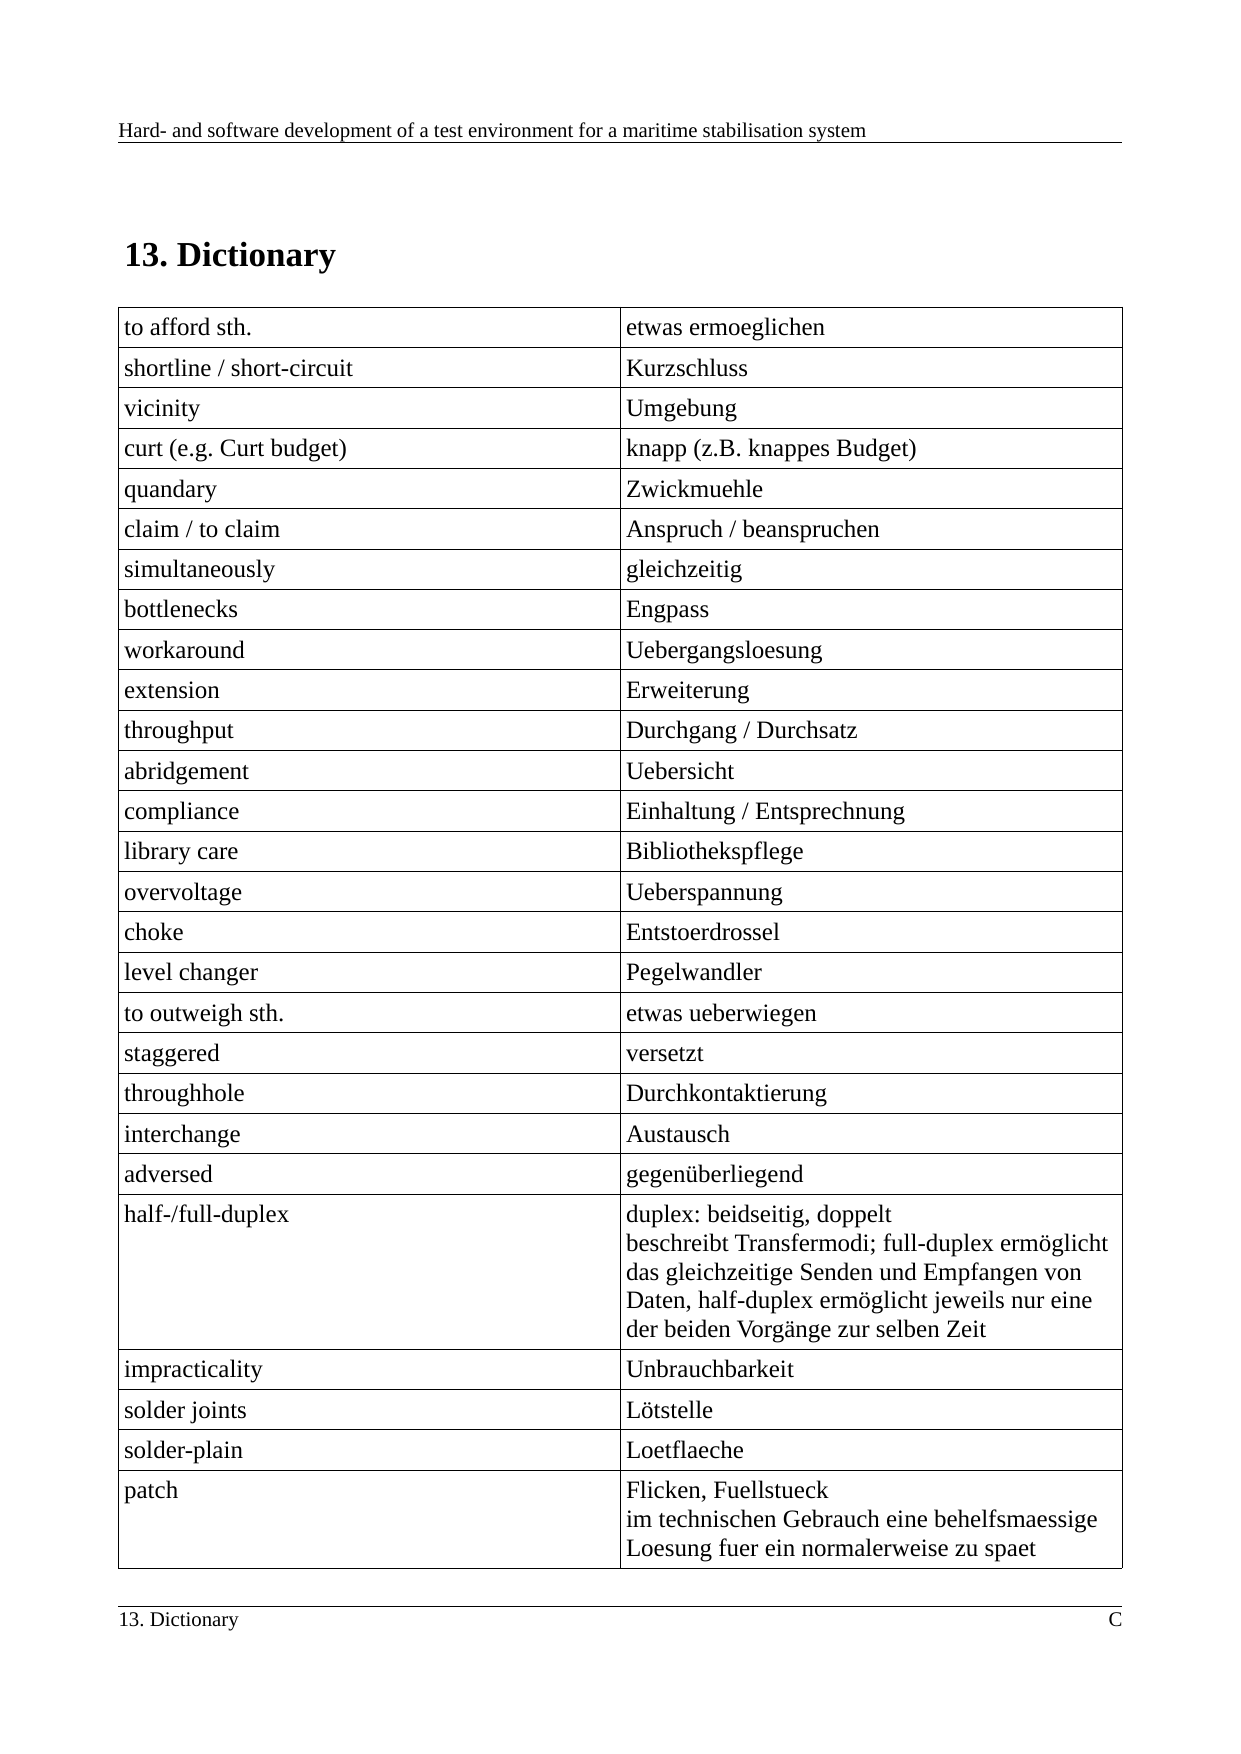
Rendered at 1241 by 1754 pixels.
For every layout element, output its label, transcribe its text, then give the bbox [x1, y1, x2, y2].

table_cell simultaneously [119, 550, 620, 589]
table_cell patch [119, 1471, 620, 1567]
table_cell versetzt [621, 1033, 1122, 1072]
table_header to afford sth. [119, 308, 620, 347]
table_cell Austausch [621, 1114, 1122, 1153]
table_cell compliance [119, 791, 620, 831]
table_cell abridgement [119, 751, 620, 790]
table_cell Anspruch / beanspruchen [621, 509, 1122, 548]
table_cell impracticality [119, 1350, 620, 1389]
table_cell knapp (z.B. knappes Budget) [621, 429, 1122, 468]
table_cell Durchgang / Durchsatz [621, 711, 1122, 750]
table_cell half-/full-duplex [119, 1195, 620, 1349]
subtitle Dictionary [118, 234, 1122, 274]
table_cell Unbrauchbarkeit [621, 1350, 1122, 1389]
table_cell level changer [119, 953, 620, 992]
table_cell etwas ueberwiegen [621, 993, 1122, 1032]
table_cell throughput [119, 711, 620, 750]
table_cell Engpass [621, 590, 1122, 629]
table_cell Loetflaeche [621, 1430, 1122, 1470]
table_cell library care [119, 832, 620, 871]
table_cell vicinity [119, 388, 620, 427]
table_cell gegenüberliegend [621, 1154, 1122, 1193]
table_cell Uebergangsloesung [621, 630, 1122, 669]
table_cell Ueberspannung [621, 872, 1122, 911]
table_cell adversed [119, 1154, 620, 1193]
table_cell curt (e.g. Curt budget) [119, 429, 620, 468]
table_cell Erweiterung [621, 670, 1122, 710]
table_cell bottlenecks [119, 590, 620, 629]
table_cell claim / to claim [119, 509, 620, 548]
table_cell gleichzeitig [621, 550, 1122, 589]
table_header etwas ermoeglichen [621, 308, 1122, 347]
table_cell Umgebung [621, 388, 1122, 427]
table_cell Flicken, Fuellstueck im technischen Gebrauch eine behelfsmaessige Loesung fuer ein normalerweise zu spaet [621, 1471, 1122, 1567]
table_cell Durchkontaktierung [621, 1074, 1122, 1113]
table_cell Uebersicht [621, 751, 1122, 790]
table_cell quandary [119, 469, 620, 508]
table_cell Kurzschluss [621, 348, 1122, 387]
table_cell workaround [119, 630, 620, 669]
table_cell Pegelwandler [621, 953, 1122, 992]
table_cell Entstoerdrossel [621, 912, 1122, 952]
table_cell solder joints [119, 1390, 620, 1429]
table_cell Bibliothekspflege [621, 832, 1122, 871]
table_cell throughhole [119, 1074, 620, 1113]
table_cell staggered [119, 1033, 620, 1072]
table_cell choke [119, 912, 620, 952]
table_cell extension [119, 670, 620, 710]
table_cell Lötstelle [621, 1390, 1122, 1429]
table_cell shortline / short-circuit [119, 348, 620, 387]
table_cell Einhaltung / Entsprechnung [621, 791, 1122, 831]
table_cell solder-plain [119, 1430, 620, 1470]
table_cell Zwickmuehle [621, 469, 1122, 508]
table_cell duplex: beidseitig, doppelt beschreibt Transfermodi; full-duplex ermöglicht das gleichzeitige Senden und Empfangen von Daten, half-duplex ermöglicht jeweils nur eine der beiden Vorgänge zur selben Zeit [621, 1195, 1122, 1349]
table_cell interchange [119, 1114, 620, 1153]
table_cell overvoltage [119, 872, 620, 911]
table_cell to outweigh sth. [119, 993, 620, 1032]
